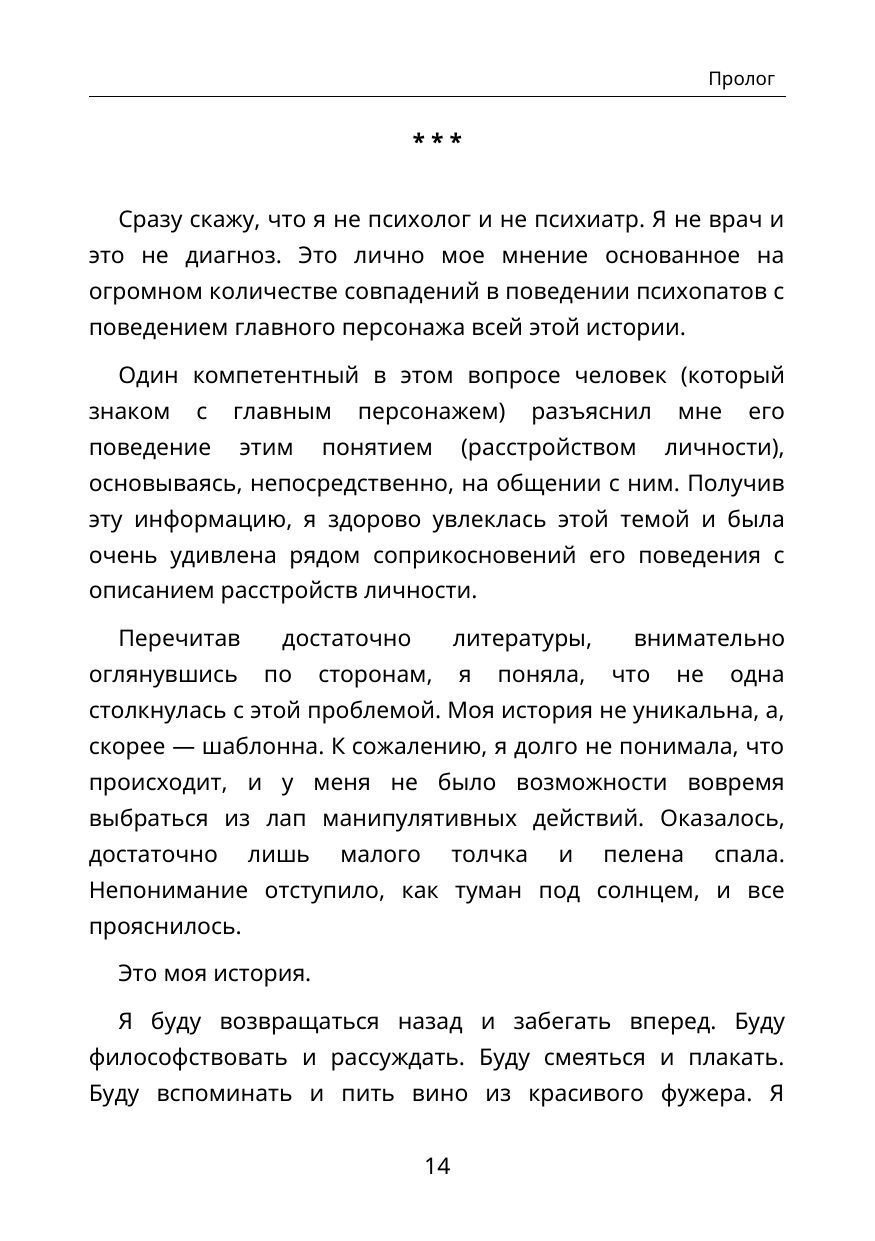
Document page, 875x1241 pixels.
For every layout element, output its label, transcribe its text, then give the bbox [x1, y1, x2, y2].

text Один компетентный в этом вопросе человек (который знаком с главным персонажем) разъяснил мне его поведение этим понятием (расстройством личности), основываясь, непосредственно, на общении с ним. Получив эту информацию, я здорово увлеклась этой темой и была очень удивлена рядом соприкосновений его поведения с описанием расстройств личности. [88, 359, 786, 606]
text Перечитав достаточно литературы, внимательно оглянувшись по сторонам, я поняла, что не одна столкнулась с этой проблемой. Моя история не уникальна, а, скорее — шаблонна. К сожалению, я долго не понимала, что происходит, и у меня не было возможности вовремя выбраться из лап манипулятивных действий. Оказалось, достаточно лишь малого толчка и пелена спала. Непонимание отступило, как туман под солнцем, и все прояснилось. [88, 622, 786, 941]
text Сразу скажу, что я не психолог и не психиатр. Я не врач и это не диагноз. Это лично мое мнение основанное на огромном количестве совпадений в поведении психопатов с поведением главного персонажа всей этой истории. [88, 203, 786, 342]
text Я буду возвращаться назад и забегать вперед. Буду философствовать и рассуждать. Буду смеяться и плакать. Буду вспоминать и пить вино из красивого фужера. Я [88, 1005, 786, 1108]
subtitle * * * [88, 126, 786, 157]
text Это моя история. [88, 957, 786, 989]
